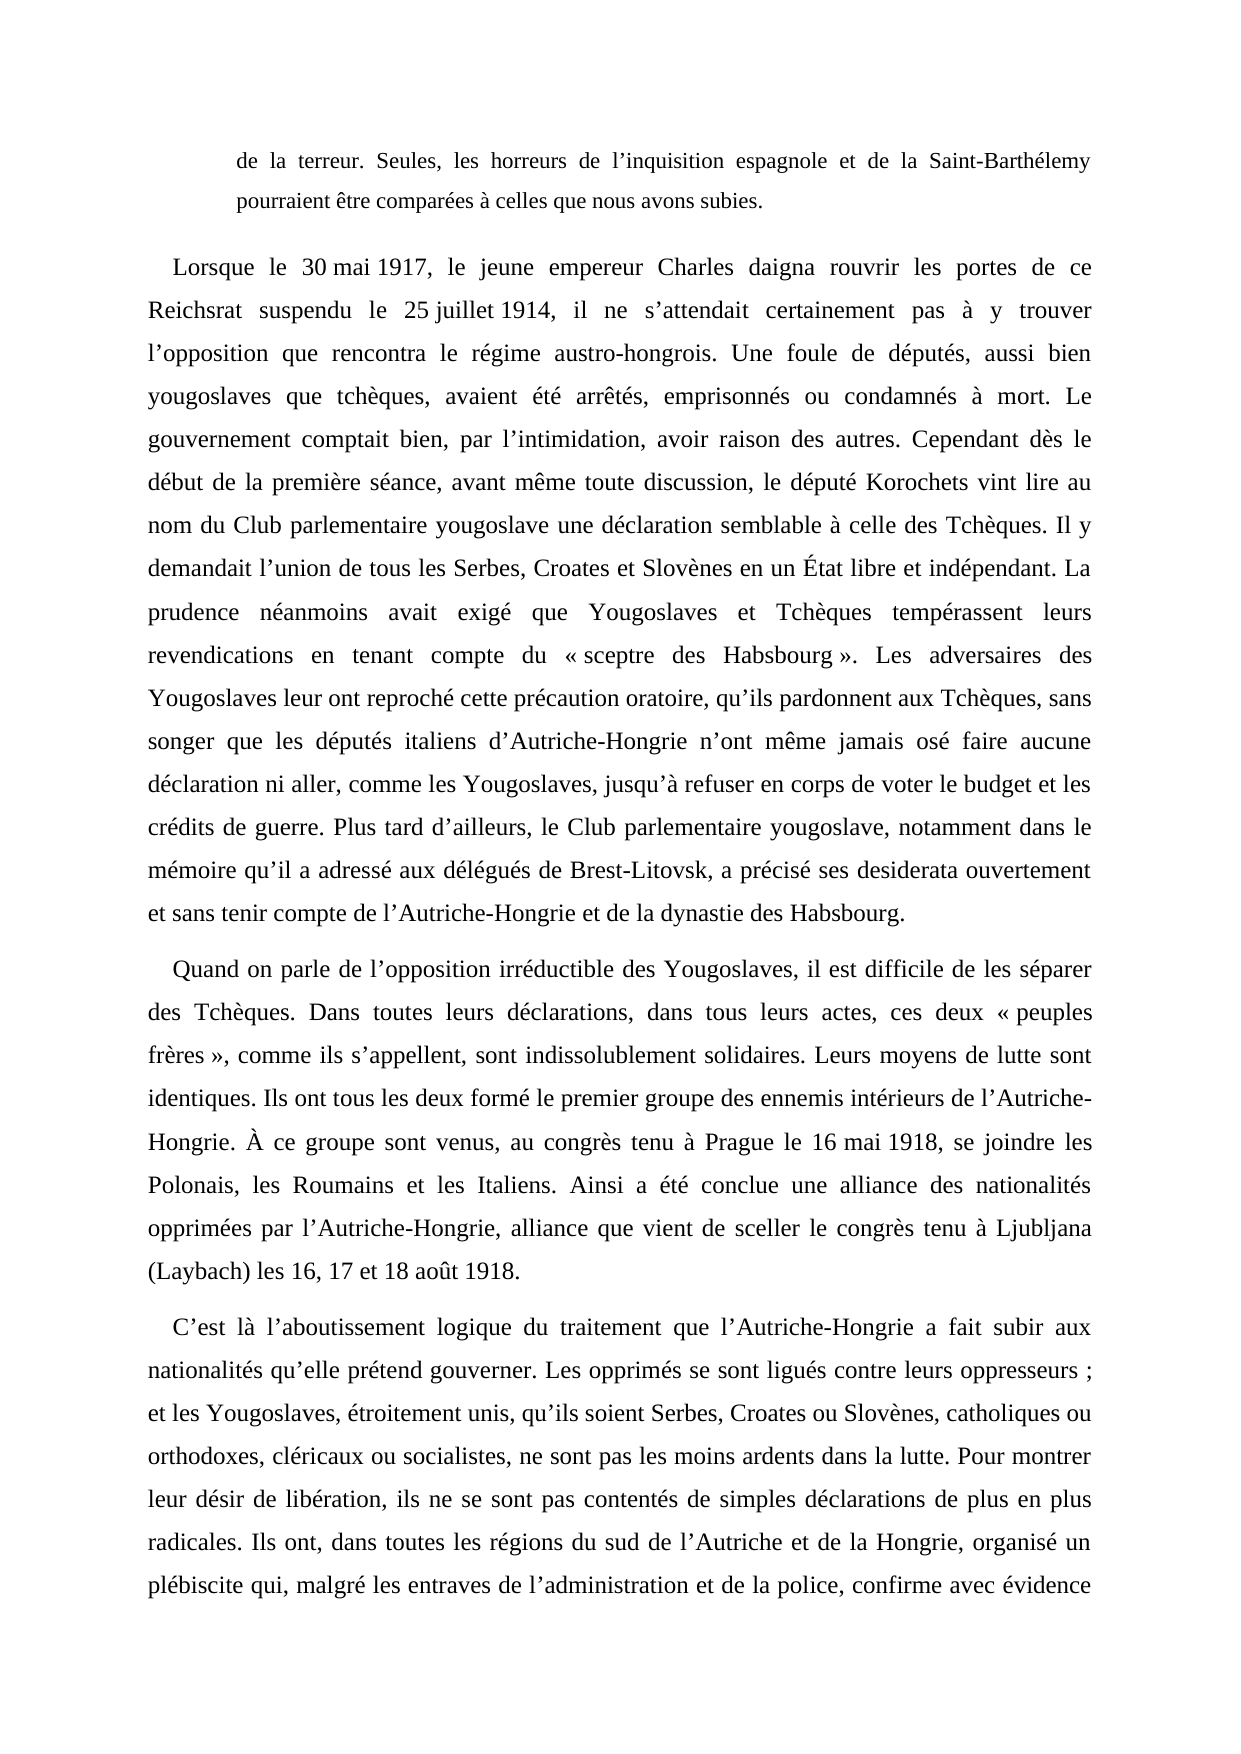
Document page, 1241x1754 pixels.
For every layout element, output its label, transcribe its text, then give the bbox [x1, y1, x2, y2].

text Quand on parle de l’opposition irréductible des Yougoslaves, il est difficile de les séparer des Tchèques. Dans toutes leurs déclarations, dans tous leurs actes, ces deux « peuples frères », comme ils s’appellent, sont indissolublement solidaires. Leurs moyens de lutte sont identiques. Ils ont tous les deux formé le premier groupe des ennemis intérieurs de l’Autriche-Hongrie. À ce groupe sont venus, au congrès tenu à Prague le 16 mai 1918, se joindre les Polonais, les Roumains et les Italiens. Ainsi a été conclue une alliance des nationalités opprimées par l’Autriche-Hongrie, alliance que vient de sceller le congrès tenu à Ljubljana (Laybach) les 16, 17 et 18 août 1918. [148, 954, 1093, 1285]
text Lorsque le 30 mai 1917, le jeune empereur Charles daigna rouvrir les portes de ce Reichsrat suspendu le 25 juillet 1914, il ne s’attendait certainement pas à y trouver l’opposition que rencontra le régime austro-hongrois. Une foule de députés, aussi bien yougoslaves que tchèques, avaient été arrêtés, emprisonnés ou condamnés à mort. Le gouvernement comptait bien, par l’intimidation, avoir raison des autres. Cependant dès le début de la première séance, avant même toute discussion, le député Korochets vint lire au nom du Club parlementaire yougoslave une déclaration semblable à celle des Tchèques. Il y demandait l’union de tous les Serbes, Croates et Slovènes en un État libre et indépendant. La prudence néanmoins avait exigé que Yougoslaves et Tchèques tempérassent leurs revendications en tenant compte du « sceptre des Habsbourg ». Les adversaires des Yougoslaves leur ont reproché cette précaution oratoire, qu’ils pardonnent aux Tchèques, sans songer que les députés italiens d’Autriche-Hongrie n’ont même jamais osé faire aucune déclaration ni aller, comme les Yougoslaves, jusqu’à refuser en corps de voter le budget et les crédits de guerre. Plus tard d’ailleurs, le Club parlementaire yougoslave, notamment dans le mémoire qu’il a adressé aux délégués de Brest-Litovsk, a précisé ses desiderata ouvertement et sans tenir compte de l’Autriche-Hongrie et de la dynastie des Habsbourg. [148, 252, 1093, 927]
text de la terreur. Seules, les horreurs de l’inquisition espagnole et de la Saint-Barthélemy pourraient être comparées à celles que nous avons subies. [236, 148, 1093, 213]
text C’est là l’aboutissement logique du traitement que l’Autriche-Hongrie a fait subir aux nationalités qu’elle prétend gouverner. Les opprimés se sont ligués contre leurs oppresseurs ; et les Yougoslaves, étroitement unis, qu’ils soient Serbes, Croates ou Slovènes, catholiques ou orthodoxes, cléricaux ou socialistes, ne sont pas les moins ardents dans la lutte. Pour montrer leur désir de libération, ils ne se sont pas contentés de simples déclarations de plus en plus radicales. Ils ont, dans toutes les régions du sud de l’Autriche et de la Hongrie, organisé un plébiscite qui, malgré les entraves de l’administration et de la police, confirme avec évidence [148, 1312, 1093, 1599]
